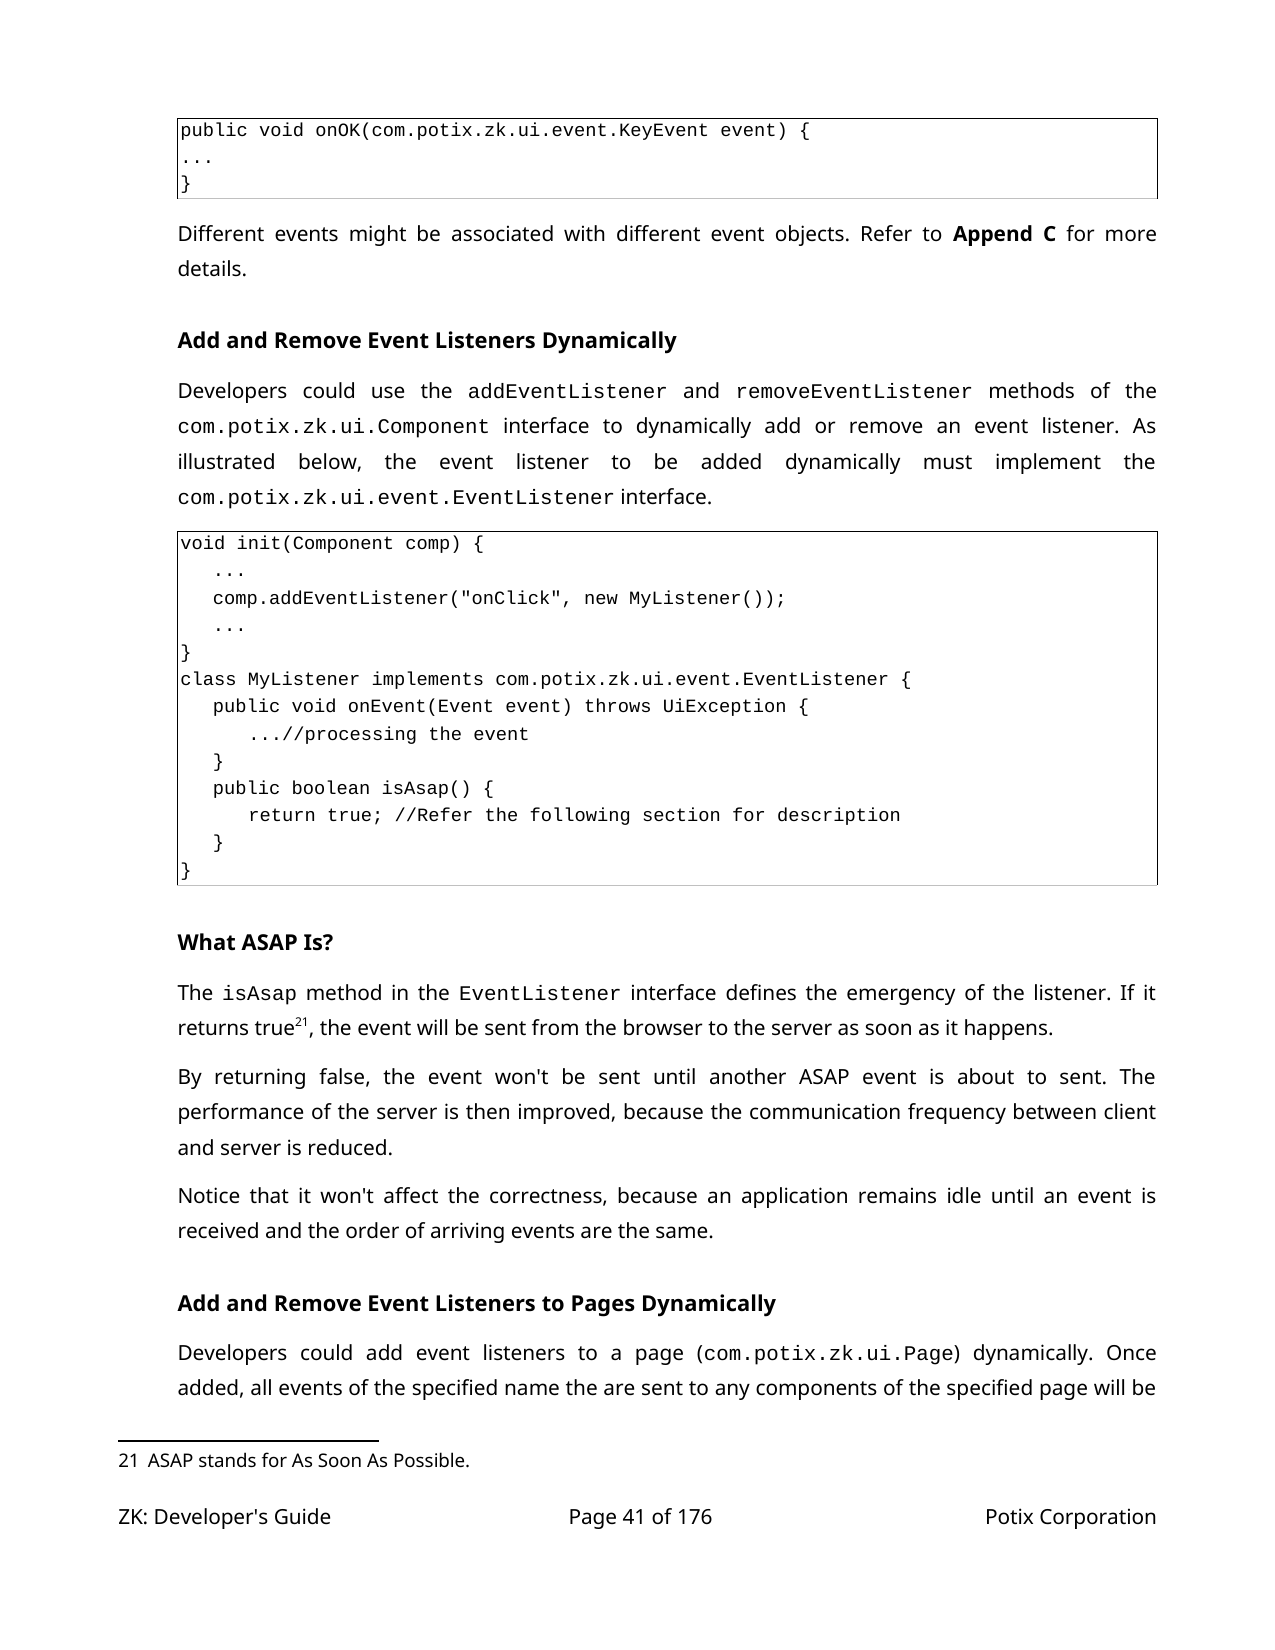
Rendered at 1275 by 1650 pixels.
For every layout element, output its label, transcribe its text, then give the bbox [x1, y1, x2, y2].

text Notice that it won't affect the correctness, because an application remains idle until an event is received and the order of arriving events are the same. [177, 1181, 1157, 1245]
text By returning false, the event won't be sent until another ASAP event is about to sent. The performance of the server is then improved, because the communication frequency between client and server is reduced. [177, 1062, 1157, 1161]
text ASAP stands for As Soon As Possible. [118, 1447, 1157, 1473]
text Developers could add event listeners to a page (com.potix.zk.ui.Page) dynamically. Once added, all events of the specified name the are sent to any components of the specified page will be [177, 1338, 1157, 1402]
text comp.addEventListener("onClick", new MyListener()); [178, 586, 1157, 610]
text } [178, 830, 1157, 854]
subtitle Add and Remove Event Listeners to Pages Dynamically [177, 1287, 1157, 1317]
subtitle What ASAP Is? [177, 927, 1157, 957]
text void init(Component comp) { [178, 532, 1157, 555]
text return true; //Refer the following section for description [178, 803, 1157, 827]
text ... [178, 613, 1157, 637]
text } [178, 640, 1157, 664]
text public void onEvent(Event event) throws UiException { [178, 694, 1157, 718]
text ... [178, 558, 1157, 583]
text } [178, 857, 1157, 885]
text ...//processing the event [178, 721, 1157, 746]
text public boolean isAsap() { [178, 776, 1157, 800]
text class MyListener implements com.potix.zk.ui.event.EventListener { [178, 667, 1157, 691]
text } [178, 749, 1157, 773]
subtitle Add and Remove Event Listeners Dynamically [177, 325, 1157, 355]
text Developers could use the addEventListener and removeEventListener methods of the com.potix.zk.ui.Component interface to dynamically add or remove an event listener. As illustrated below, the event listener to be added dynamically must implement the com.potix.zk.ui.event.EventListener interface. [177, 376, 1157, 511]
text The isAsap method in the EventListener interface defines the emergency of the listener. If it returns true, the event will be sent from the browser to the server as soon as it happens. [177, 978, 1157, 1042]
text public void onOK(com.potix.zk.ui.event.KeyEvent event) { ... } [178, 119, 1157, 198]
text Different events might be associated with different event objects. Refer to Append C for more details. [177, 219, 1157, 283]
